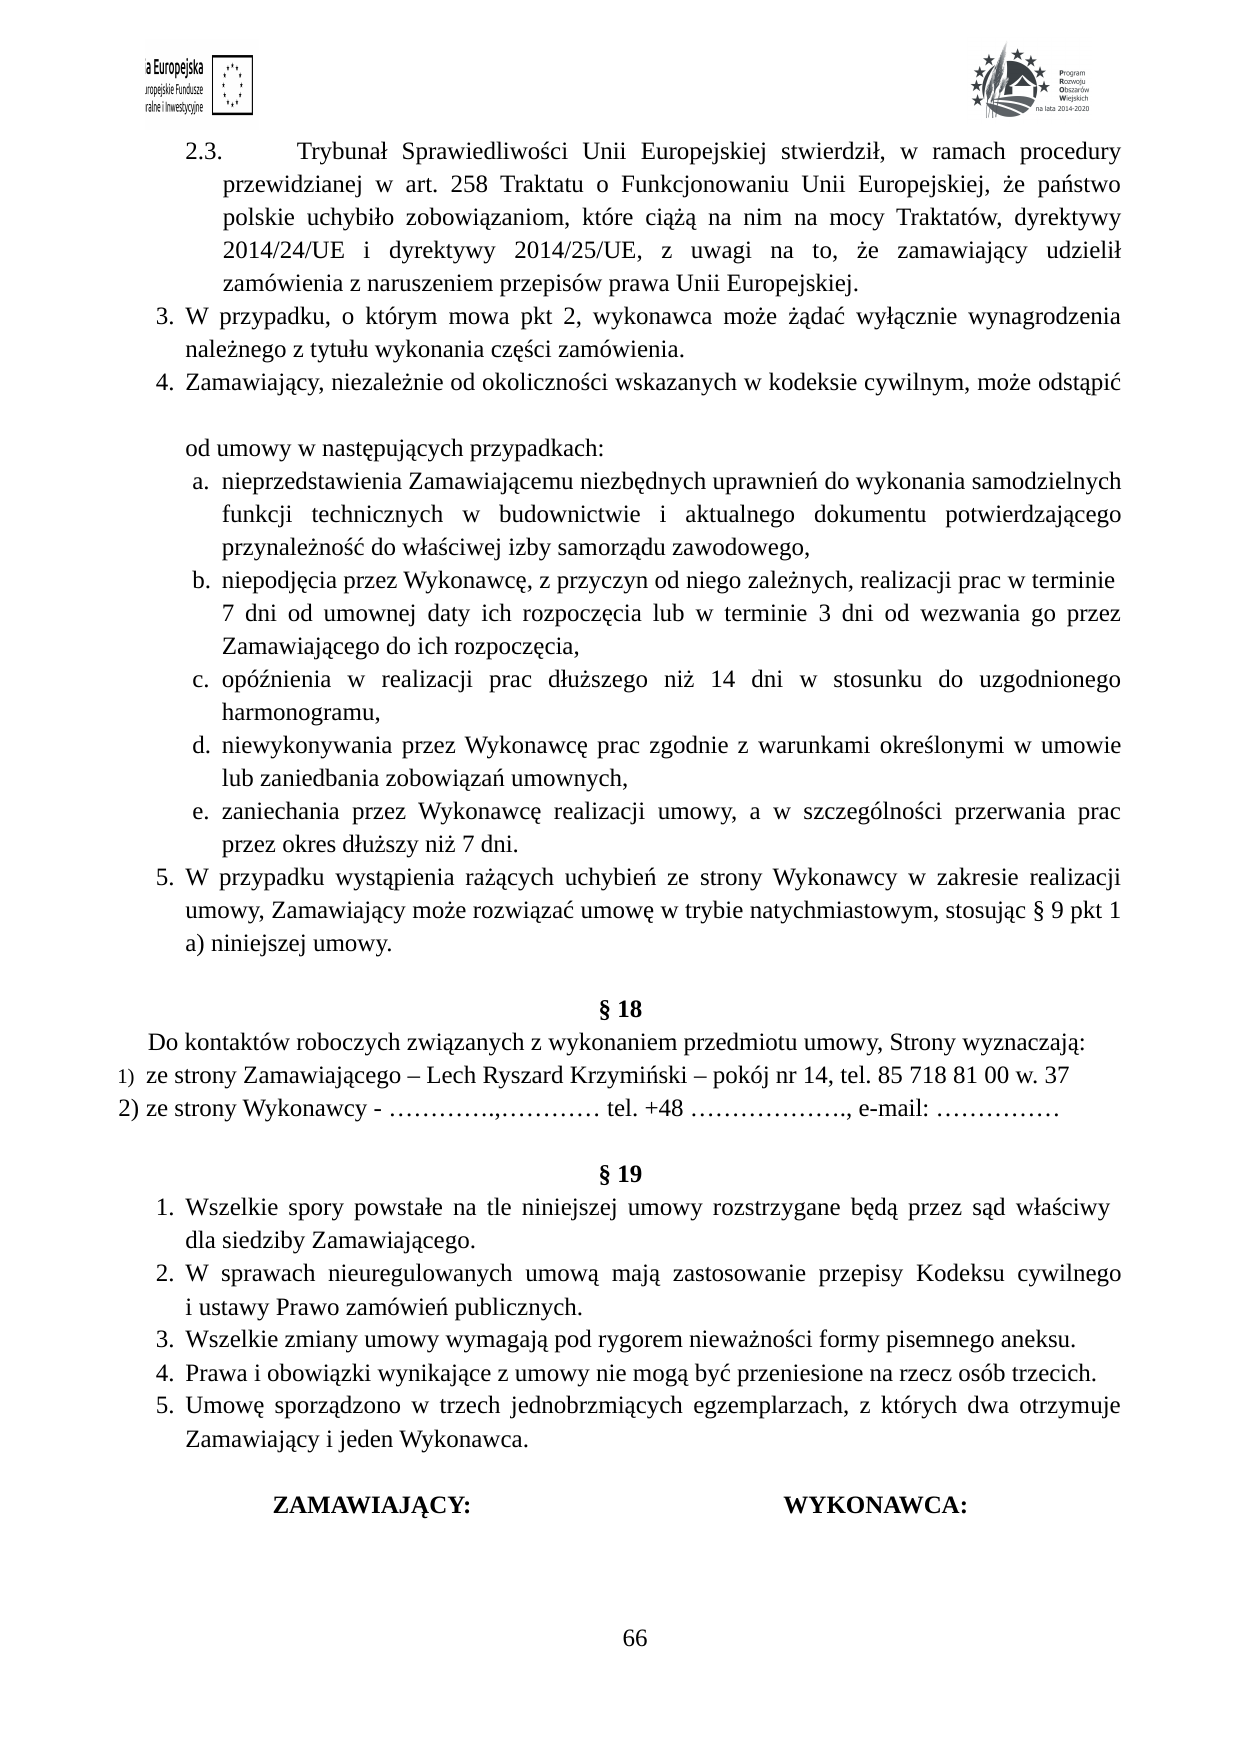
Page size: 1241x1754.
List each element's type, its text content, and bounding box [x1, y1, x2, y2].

text 5. Umowę sporządzono w trzech jednobrzmiących egzemplarzach, z których dwa otrzymuje Zamawiający i jeden Wykonawca. [156, 1391, 1122, 1452]
text Do kontaktów roboczych związanych z wykonaniem przedmiotu umowy, Strony wyznaczają: [148, 1027, 1122, 1056]
text 4. Prawa i obowiązki wynikające z umowy nie mogą być przeniesione na rzecz osób trzecich. [156, 1358, 1122, 1386]
list ze strony Zamawiającego – Lech Ryszard Krzymiński – pokój nr 14, tel. 85 718 81 00 w. 37 [117, 1060, 1122, 1089]
text 1. Wszelkie spory powstałe na tle niniejszej umowy rozstrzygane będą przez sąd właściwy dla siedziby Zamawiającego. [156, 1192, 1122, 1254]
list zaniechania przez Wykonawcę realizacji umowy, a w szczególności przerwania prac przez okres dłuższy niż 7 dni. [192, 796, 1122, 858]
list niewykonywania przez Wykonawcę prac zgodnie z warunkami określonymi w umowie lub zaniedbania zobowiązań umownych, [192, 730, 1122, 792]
text § 19 [118, 1159, 1122, 1188]
text ZAMAWIAJĄCY: WYKONAWCA: [118, 1490, 1122, 1518]
list niepodjęcia przez Wykonawcę, z przyczyn od niego zależnych, realizacji prac w terminie 7 dni od umownej daty ich rozpoczęcia lub w terminie 3 dni od wezwania go przez Zamawiającego do ich rozpoczęcia, [192, 565, 1122, 660]
list Zamawiający, niezależnie od okoliczności wskazanych w kodeksie cywilnym, może odstąpić od umowy w następujących przypadkach: [156, 367, 1122, 462]
text § 18 [118, 994, 1122, 1023]
text 2. W sprawach nieuregulowanych umową mają zastosowanie przepisy Kodeksu cywilnego i ustawy Prawo zamówień publicznych. [156, 1258, 1122, 1320]
list W przypadku wystąpienia rażących uchybień ze strony Wykonawcy w zakresie realizacji umowy, Zamawiający może rozwiązać umowę w trybie natychmiastowym, stosując § 9 pkt 1 a) niniejszej umowy. [156, 862, 1122, 957]
list ze strony Wykonawcy - ………….,………… tel. +48 ………………., e-mail: …………… [118, 1093, 1122, 1122]
list W przypadku, o którym mowa pkt 2, wykonawca może żądać wyłącznie wynagrodzenia należnego z tytułu wykonania części zamówienia. [156, 301, 1122, 363]
text 3. Wszelkie zmiany umowy wymagają pod rygorem nieważności formy pisemnego aneksu. [156, 1324, 1122, 1353]
list nieprzedstawienia Zamawiającemu niezbędnych uprawnień do wykonania samodzielnych funkcji technicznych w budownictwie i aktualnego dokumentu potwierdzającego przynależność do właściwej izby samorządu zawodowego, [192, 466, 1122, 561]
list Trybunał Sprawiedliwości Unii Europejskiej stwierdził, w ramach procedury przewidzianej w art. 258 Traktatu o Funkcjonowaniu Unii Europejskiej, że państwo polskie uchybiło zobowiązaniom, które ciążą na nim na mocy Traktatów, dyrektywy 2014/24/UE i dyrektywy 2014/25/UE, z uwagi na to, że zamawiający udzielił zamówienia z naruszeniem przepisów prawa Unii Europejskiej. [185, 136, 1122, 297]
list opóźnienia w realizacji prac dłuższego niż 14 dni w stosunku do uzgodnionego harmonogramu, [192, 664, 1122, 726]
